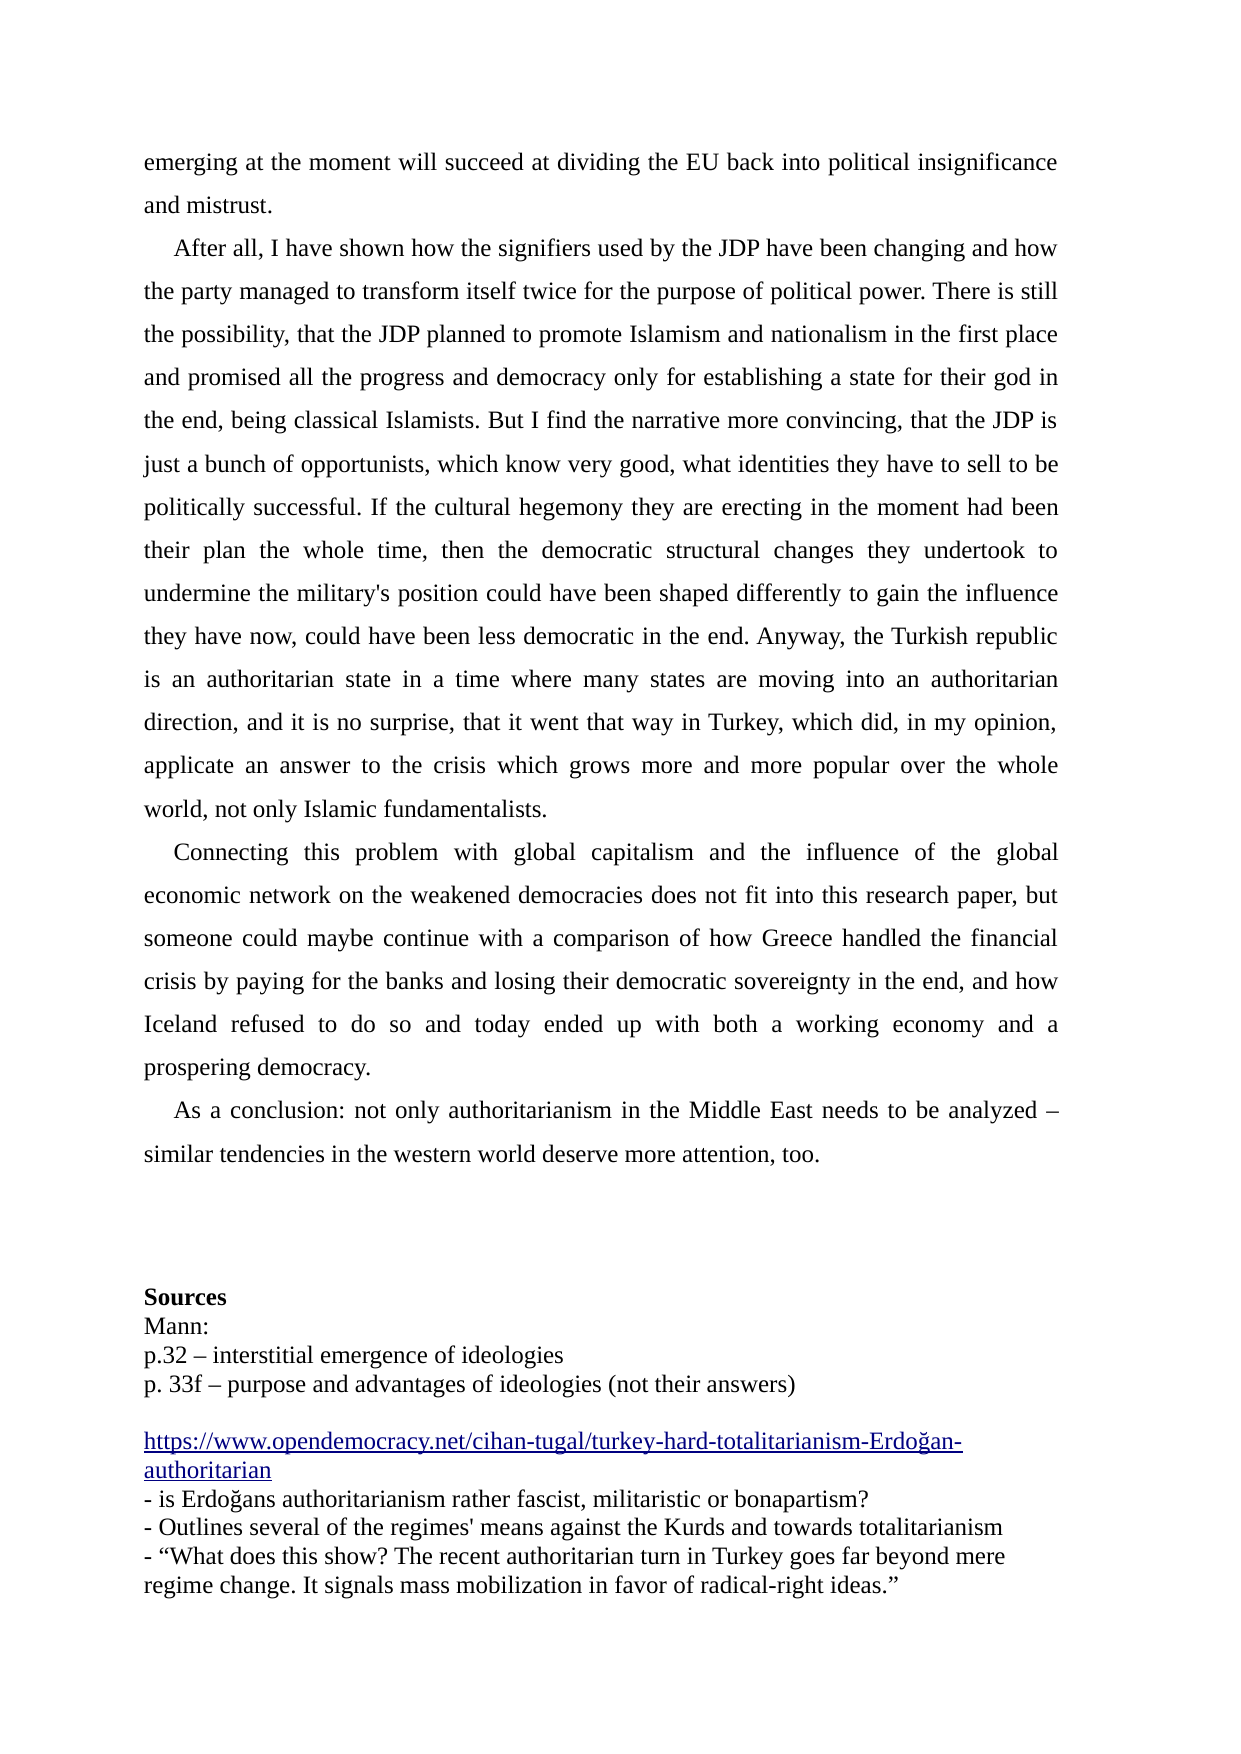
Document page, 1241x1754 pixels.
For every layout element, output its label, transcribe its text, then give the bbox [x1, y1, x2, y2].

text p. 33f – purpose and advantages of ideologies (not their answers) [144, 1369, 1059, 1397]
text emerging at the moment will succeed at dividing the EU back into political insignificance and mistrust. [144, 147, 1059, 219]
text After all, I have shown how the signifiers used by the JDP have been changing and how the party managed to transform itself twice for the purpose of political power. There is still the possibility, that the JDP planned to promote Islamism and nationalism in the first place and promised all the progress and democracy only for establishing a state for their god in the end, being classical Islamists. But I find the narrative more convincing, that the JDP is just a bunch of opportunists, which know very good, what identities they have to sell to be politically successful. If the cultural hegemony they are erecting in the moment had been their plan the whole time, then the democratic structural changes they undertook to undermine the military's position could have been shaped differently to gain the influence they have now, could have been less democratic in the end. Anyway, the Turkish republic is an authoritarian state in a time where many states are moving into an authoritarian direction, and it is no surprise, that it went that way in Turkey, which did, in my opinion, applicate an answer to the crisis which grows more and more popular over the whole world, not only Islamic fundamentalists. [144, 233, 1059, 822]
text - “What does this show? The recent authoritarian turn in Turkey goes far beyond mere regime change. It signals mass mobilization in favor of radical-right ideas.” [144, 1541, 1059, 1599]
text - Outlines several of the regimes' means against the Kurds and towards totalitarianism [144, 1512, 1059, 1541]
text Mann: [144, 1311, 1059, 1340]
text https://www.opendemocracy.net/cihan-tugal/turkey-hard-totalitarianism-Erdoğan-authoritarian [144, 1426, 1059, 1484]
text p.32 – interstitial emergence of ideologies [144, 1340, 1059, 1369]
text - is Erdoğans authoritarianism rather fascist, militaristic or bonapartism? [144, 1484, 1059, 1512]
text Connecting this problem with global capitalism and the influence of the global economic network on the weakened democracies does not fit into this research paper, but someone could maybe continue with a comparison of how Greece handled the financial crisis by paying for the banks and losing their democratic sovereignty in the end, and how Iceland refused to do so and today ended up with both a working economy and a prospering democracy. [144, 837, 1059, 1081]
text Sources [144, 1282, 1059, 1311]
text As a conclusion: not only authoritarianism in the Middle East needs to be analyzed – similar tendencies in the western world deserve more attention, too. [144, 1096, 1059, 1167]
